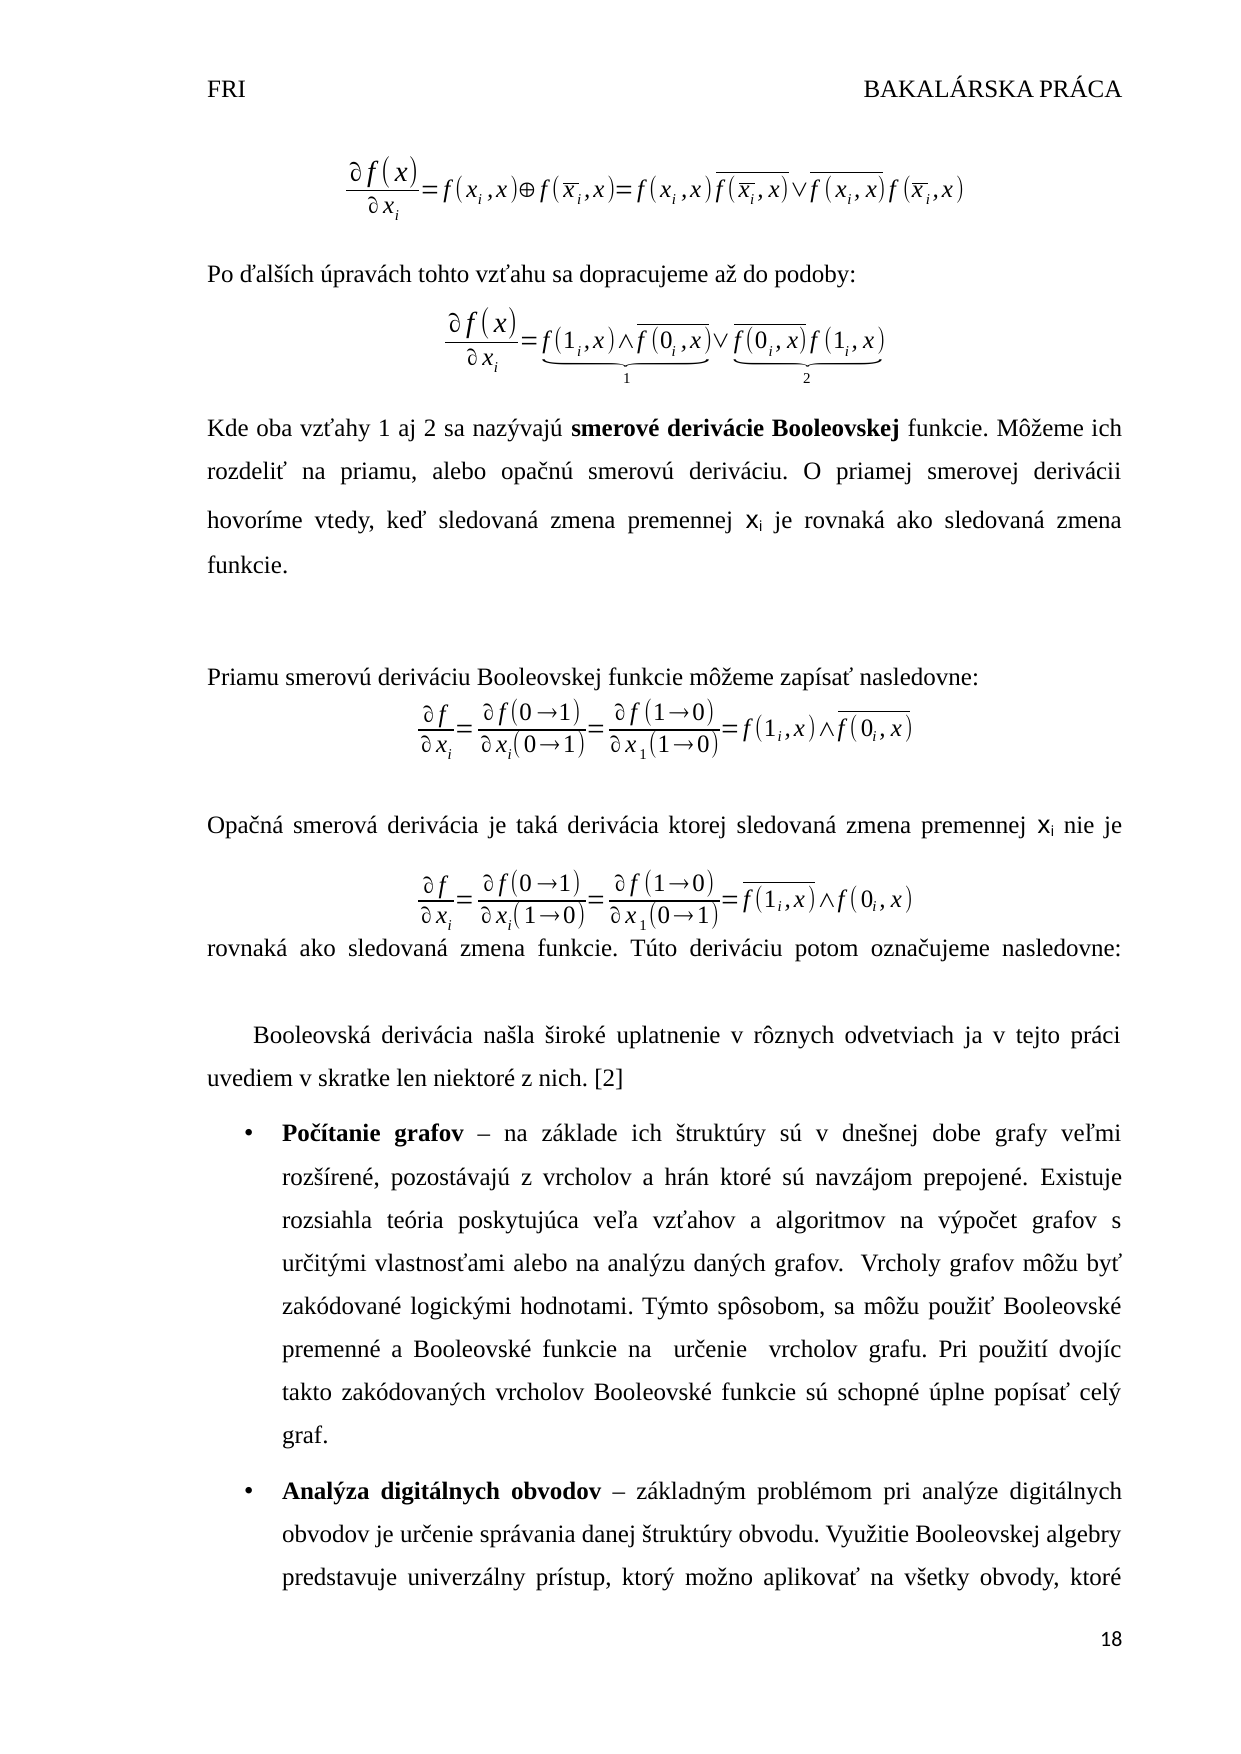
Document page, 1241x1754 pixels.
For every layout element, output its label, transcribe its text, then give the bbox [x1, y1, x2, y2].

list Analýza digitálnych obvodov – základným problémom pri analýze digitálnych obvodov je určenie správania danej štruktúry obvodu. Využitie Booleovskej algebry predstavuje univerzálny prístup, ktorý možno aplikovať na všetky obvody, ktoré [244, 1476, 1122, 1591]
text Kde oba vzťahy 1 aj 2 sa nazývajú smerové derivácie Booleovskej funkcie. Môžeme ich rozdeliť na priamu, alebo opačnú smerovú deriváciu. O priamej smerovej derivácii hovoríme vtedy, keď sledovaná zmena premennej xi je rovnaká ako sledovaná zmena funkcie. [207, 413, 1122, 579]
text Po ďalších úpravách tohto vzťahu sa dopracujeme až do podoby: [207, 259, 1122, 288]
text Opačná smerová derivácia je taká derivácia ktorej sledovaná zmena premennej xi nie je rovnaká ako sledovaná zmena funkcie. Túto deriváciu potom označujeme nasledovne: Booleovská derivácia našla široké uplatnenie v rôznych odvetviach ja v tejto práci uvediem v skratke len niektoré z nich. [2] [207, 717, 1122, 1092]
text Priamu smerovú deriváciu Booleovskej funkcie môžeme zapísať nasledovne: [207, 662, 1122, 691]
list Počítanie grafov – na základe ich štruktúry sú v dnešnej dobe grafy veľmi rozšírené, pozostávajú z vrcholov a hrán ktoré sú navzájom prepojené. Existuje rozsiahla teória poskytujúca veľa vzťahov a algoritmov na výpočet grafov s určitými vlastnosťami alebo na analýzu daných grafov. Vrcholy grafov môžu byť zakódované logickými hodnotami. Týmto spôsobom, sa môžu použiť Booleovské premenné a Booleovské funkcie na určenie vrcholov grafu. Pri použití dvojíc takto zakódovaných vrcholov Booleovské funkcie sú schopné úplne popísať celý graf. [244, 1118, 1122, 1449]
